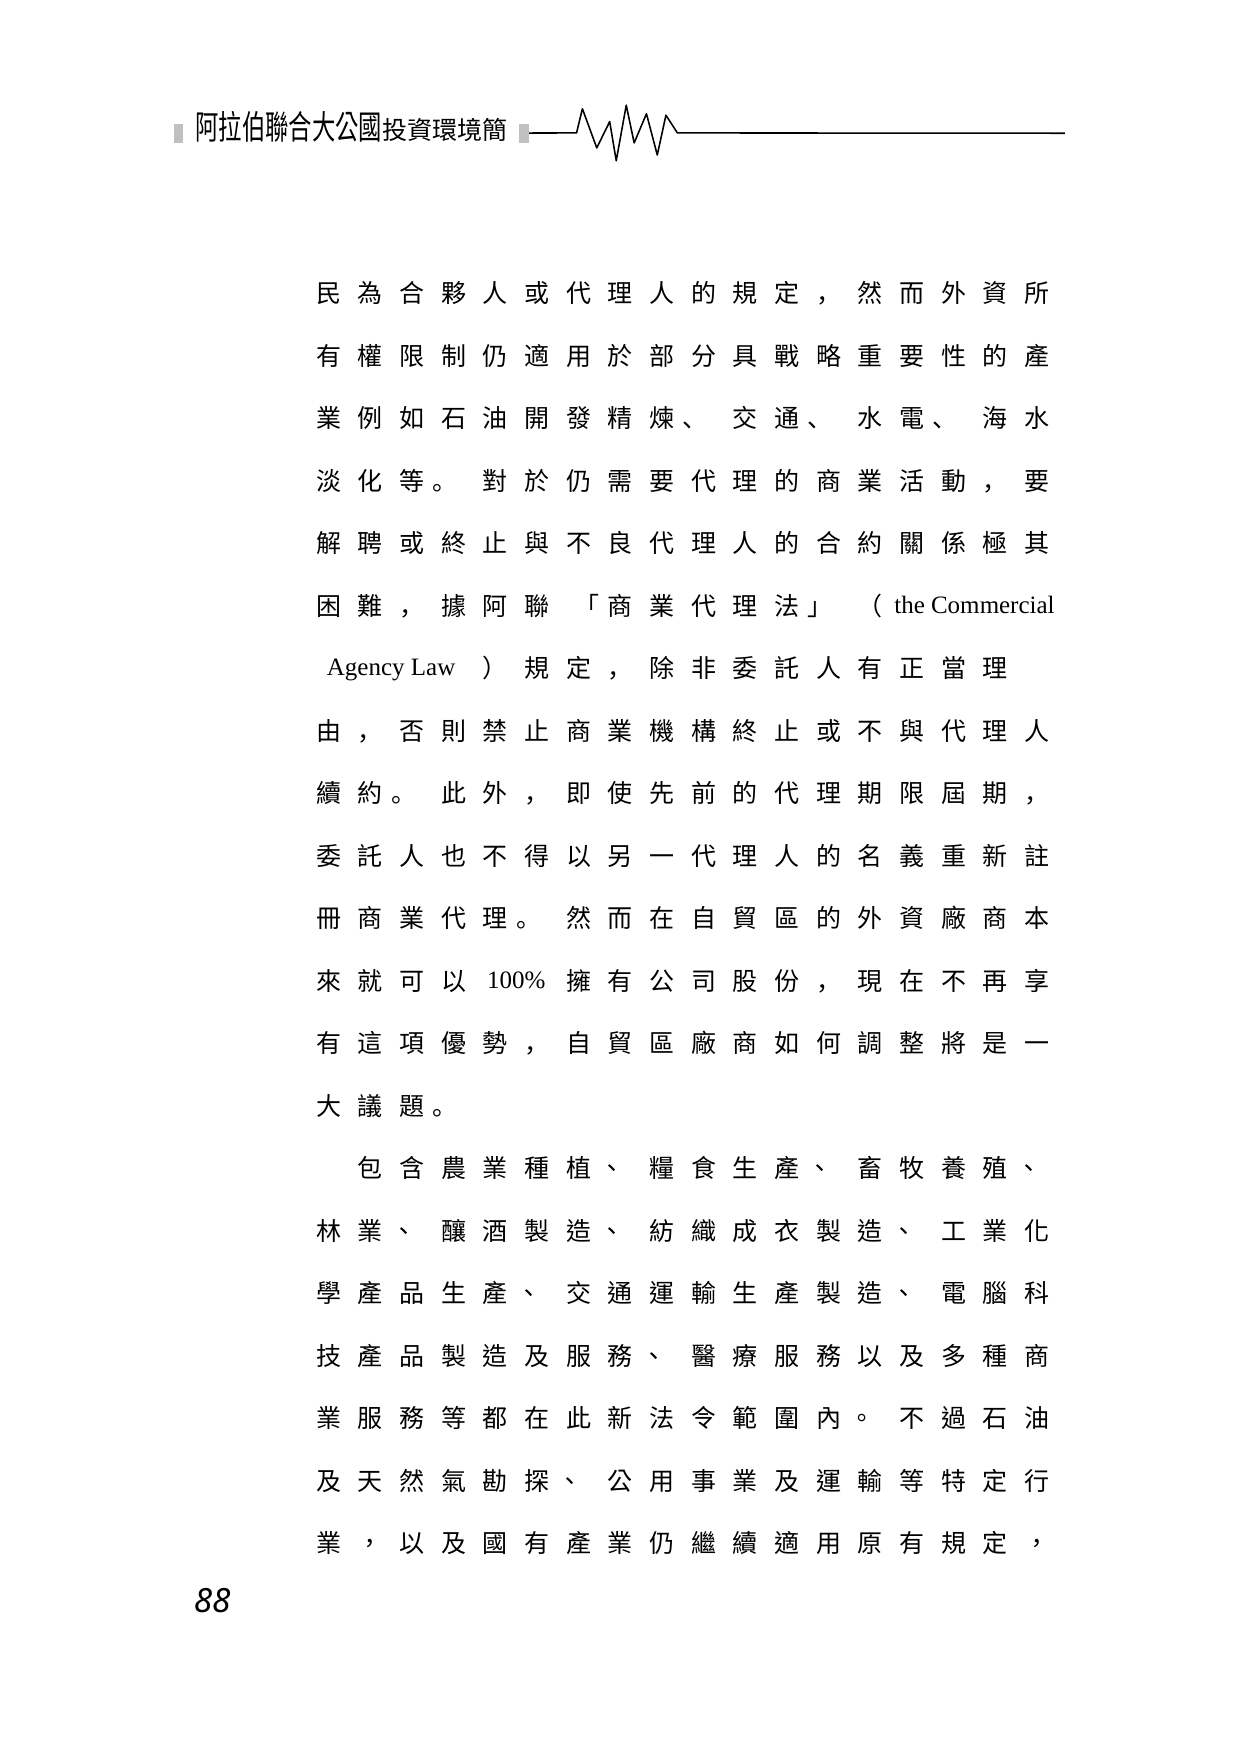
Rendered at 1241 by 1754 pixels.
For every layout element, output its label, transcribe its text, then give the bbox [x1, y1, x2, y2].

text 包含農業種植、糧食生產、畜牧養殖、林業、釀酒製造、紡織成衣製造、工業化學產品生產、交通運輸生產製造、電腦科技產品製造及服務、醫療服務以及多種商業服務等都在此新法令範圍內。不過石油及天然氣勘探、公用事業及運輸等特定行業，以及國有產業仍繼續適用原有規定， [281, 1125, 1058, 1563]
text 民為合夥人或代理人的規定，然而外資所有權限制仍適用於部分具戰略重要性的產業例如石油開發精煉、交通、水電、海水淡化等。對於仍需要代理的商業活動，要解聘或終止與不良代理人的合約關係極其困難，據阿聯「商業代理法」（the Commercial Agency Law）規定，除非委託人有正當理由，否則禁止商業機構終止或不與代理人續約。此外，即使先前的代理期限屆期，委託人也不得以另一代理人的名義重新註冊商業代理。然而在自貿區的外資廠商本來就可以100%擁有公司股份，現在不再享有這項優勢，自貿區廠商如何調整將是一大議題。 [281, 250, 1058, 1125]
